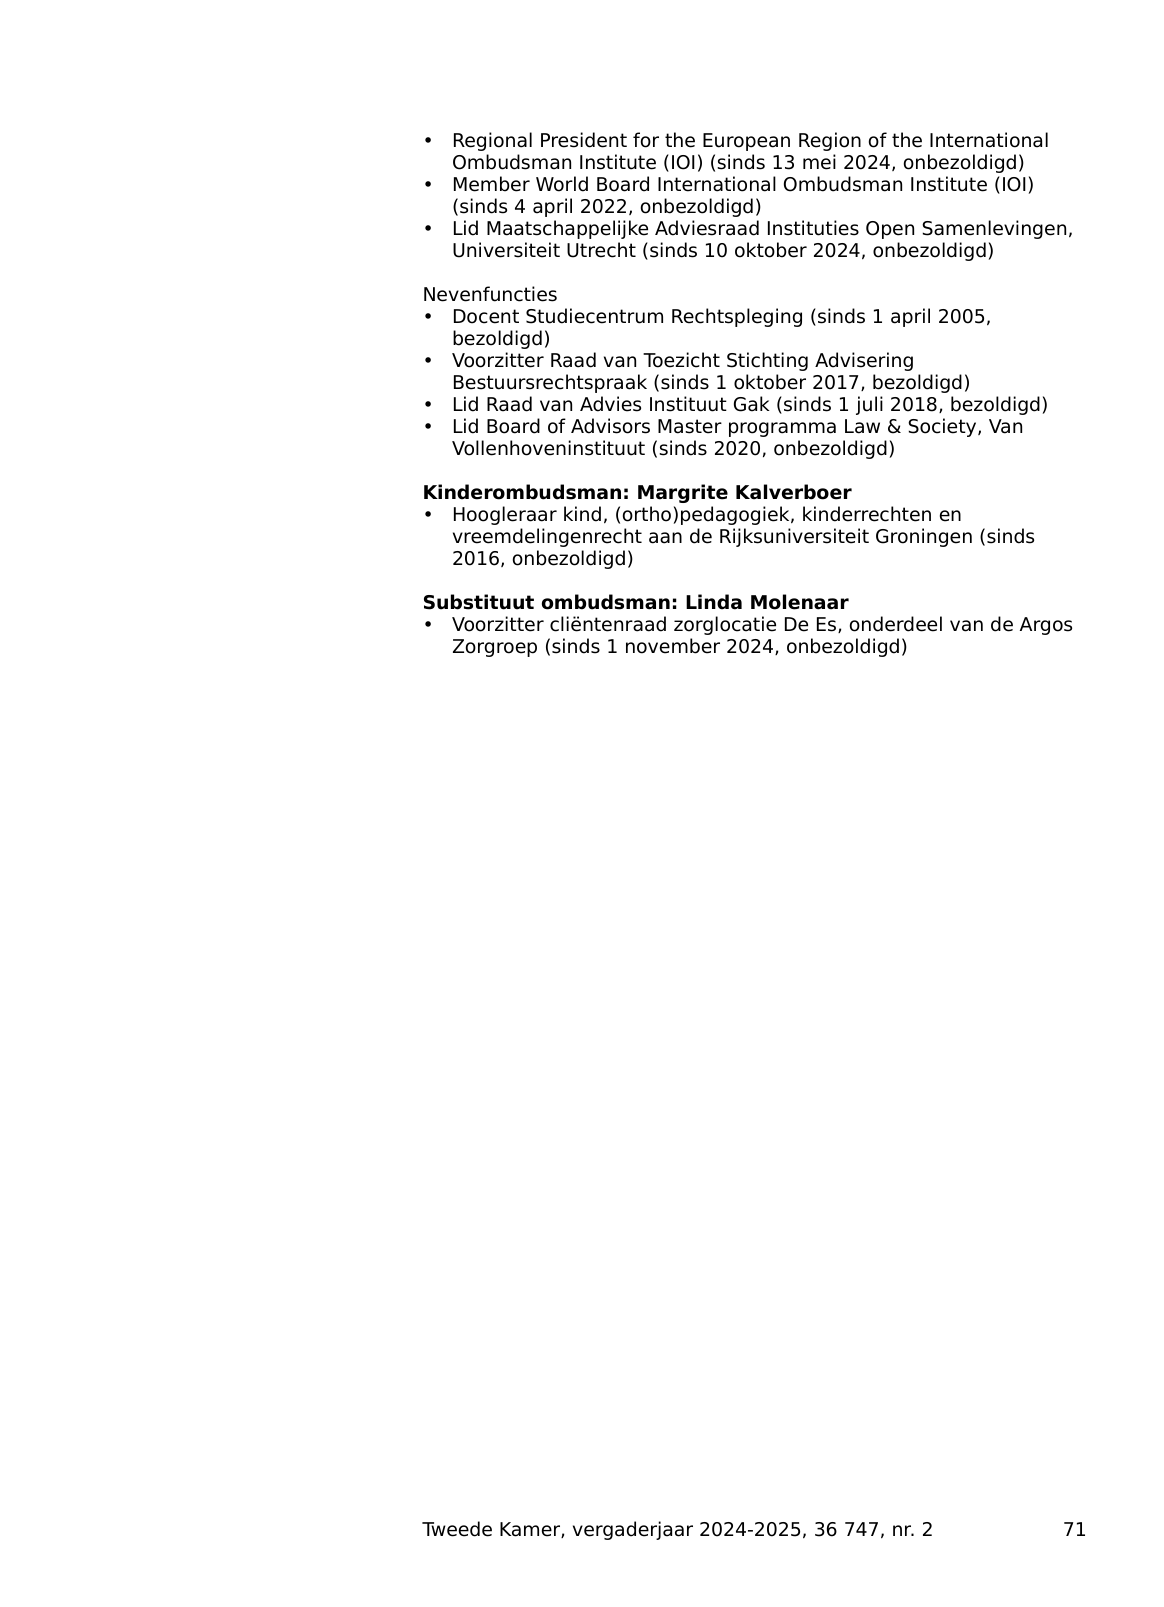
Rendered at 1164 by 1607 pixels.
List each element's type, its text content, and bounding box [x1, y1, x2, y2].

text • Member World Board International Ombudsman Institute (IOI) (sinds 4 april 2022, onbezoldigd) [422, 174, 1087, 218]
text • Hoogleraar kind, (ortho)pedagogiek, kinderrechten en vreemdelingenrecht aan de Rijksuniversiteit Groningen (sinds 2016, onbezoldigd) [422, 504, 1087, 570]
text • Regional President for the European Region of the International Ombudsman Institute (IOI) (sinds 13 mei 2024, onbezoldigd) [422, 130, 1087, 174]
subtitle Substituut ombudsman: Linda Molenaar [422, 592, 1087, 614]
text • Voorzitter Raad van Toezicht Stichting Advisering Bestuursrechtspraak (sinds 1 oktober 2017, bezoldigd) [422, 350, 1087, 394]
text • Voorzitter cliëntenraad zorglocatie De Es, onderdeel van de Argos Zorgroep (sinds 1 november 2024, onbezoldigd) [422, 614, 1087, 658]
text • Lid Raad van Advies Instituut Gak (sinds 1 juli 2018, bezoldigd) [422, 394, 1087, 416]
text • Lid Maatschappelijke Adviesraad Instituties Open Samenlevingen, Universiteit Utrecht (sinds 10 oktober 2024, onbezoldigd) [422, 218, 1087, 262]
text • Lid Board of Advisors Master programma Law & Society, Van Vollenhoveninstituut (sinds 2020, onbezoldigd) [422, 416, 1087, 460]
text • Docent Studiecentrum Rechtspleging (sinds 1 april 2005, bezoldigd) [422, 306, 1087, 350]
subtitle Kinderombudsman: Margrite Kalverboer [422, 482, 1087, 504]
text Nevenfuncties [422, 284, 1087, 306]
